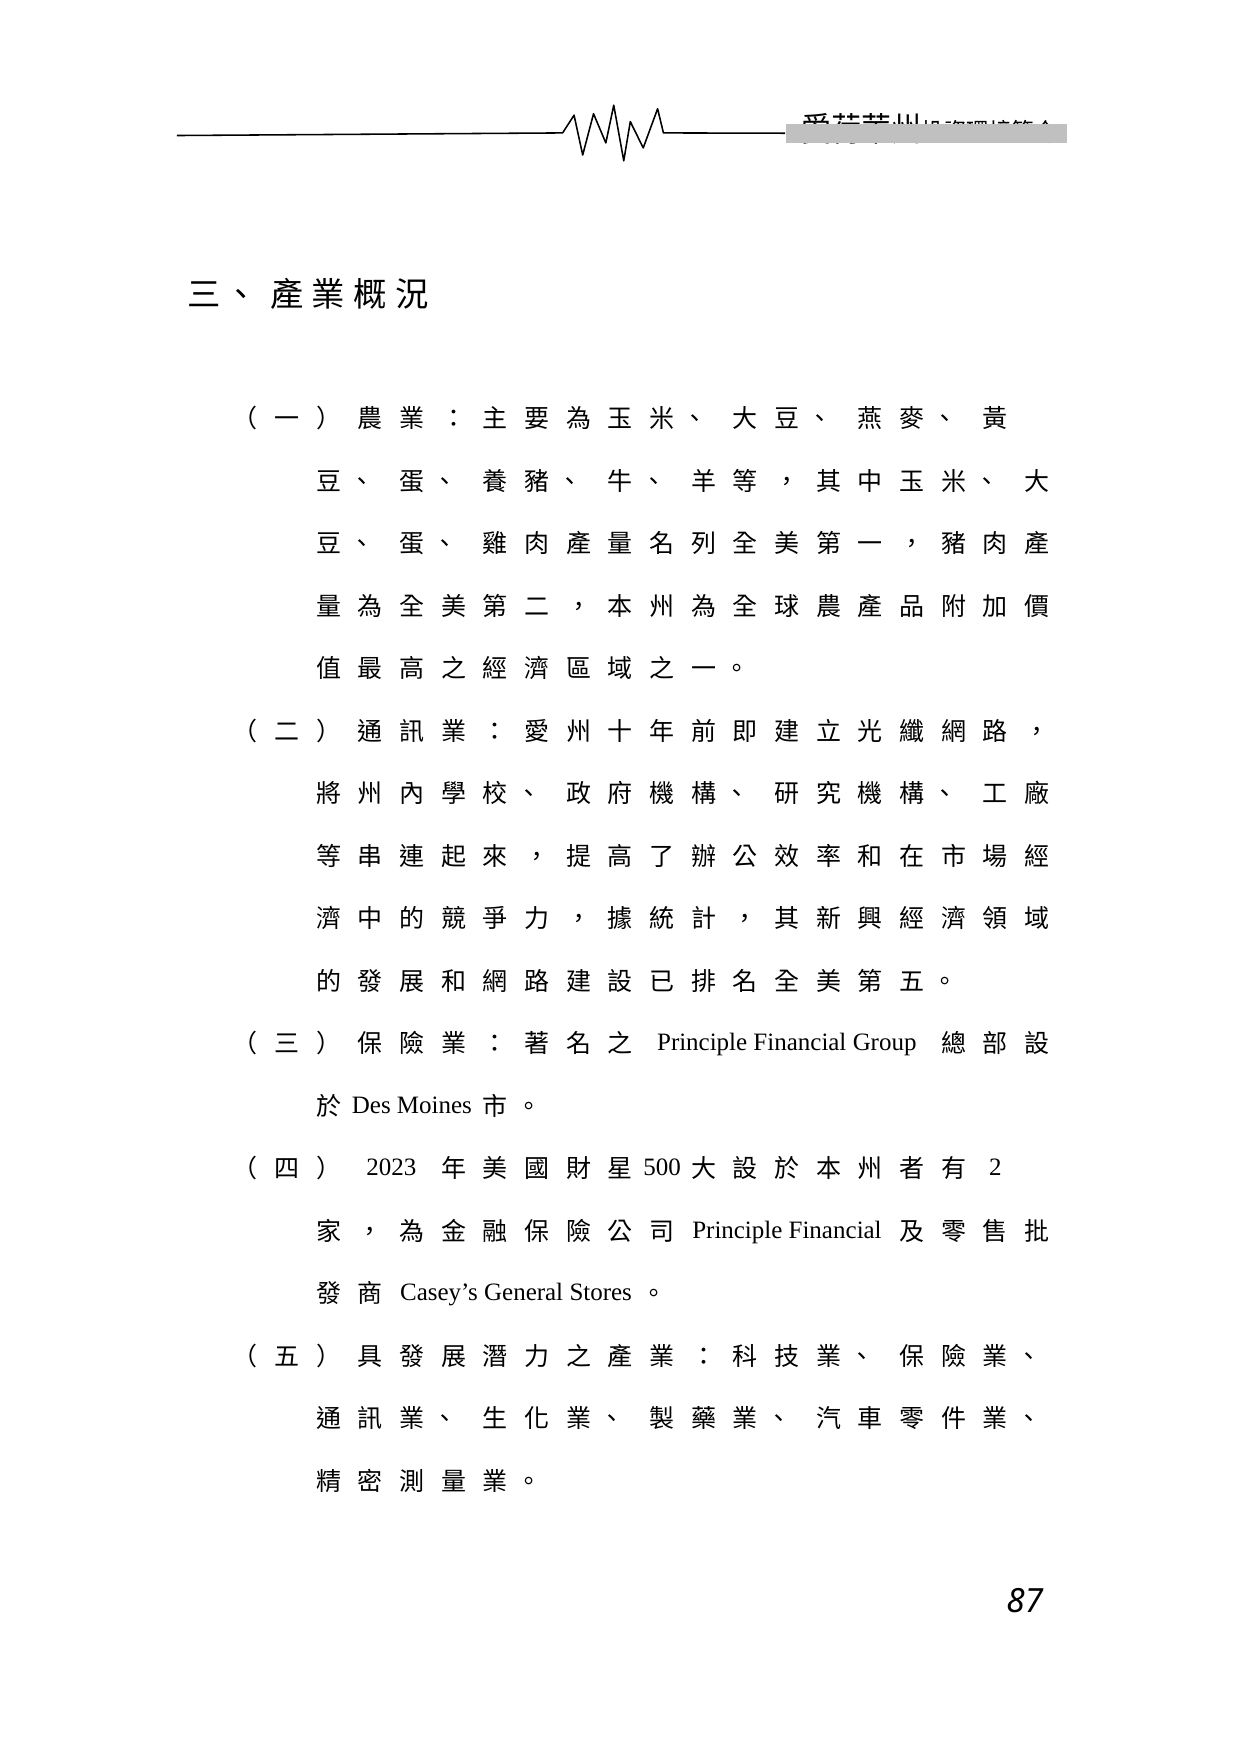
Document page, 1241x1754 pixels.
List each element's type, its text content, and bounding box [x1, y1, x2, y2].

text （五）具發展潛力之產業：科技業、保險業、通訊業、生化業、製藥業、汽車零件業、精密測量業。 [207, 1313, 1058, 1500]
text （三）保險業：著名之Principle Financial Group總部設於Des Moines市。 [207, 1000, 1058, 1125]
text 三、產業概況 [183, 250, 1058, 313]
text （二）通訊業：愛州十年前即建立光纖網路，將州內學校、政府機構、研究機構、工廠等串連起來，提高了辦公效率和在市場經濟中的競爭力，據統計，其新興經濟領域的發展和網路建設已排名全美第五。 [207, 688, 1058, 1000]
text （一）農業：主要為玉米、大豆、燕麥、黃豆、蛋、養豬、牛、羊等，其中玉米、大豆、蛋、雞肉產量名列全美第一，豬肉產量為全美第二，本州為全球農產品附加價值最高之經濟區域之一。 [207, 375, 1058, 688]
text （四）2023年美國財星500大設於本州者有2家，為金融保險公司Principle Financial及零售批發商Casey’s General Stores。 [207, 1125, 1058, 1313]
